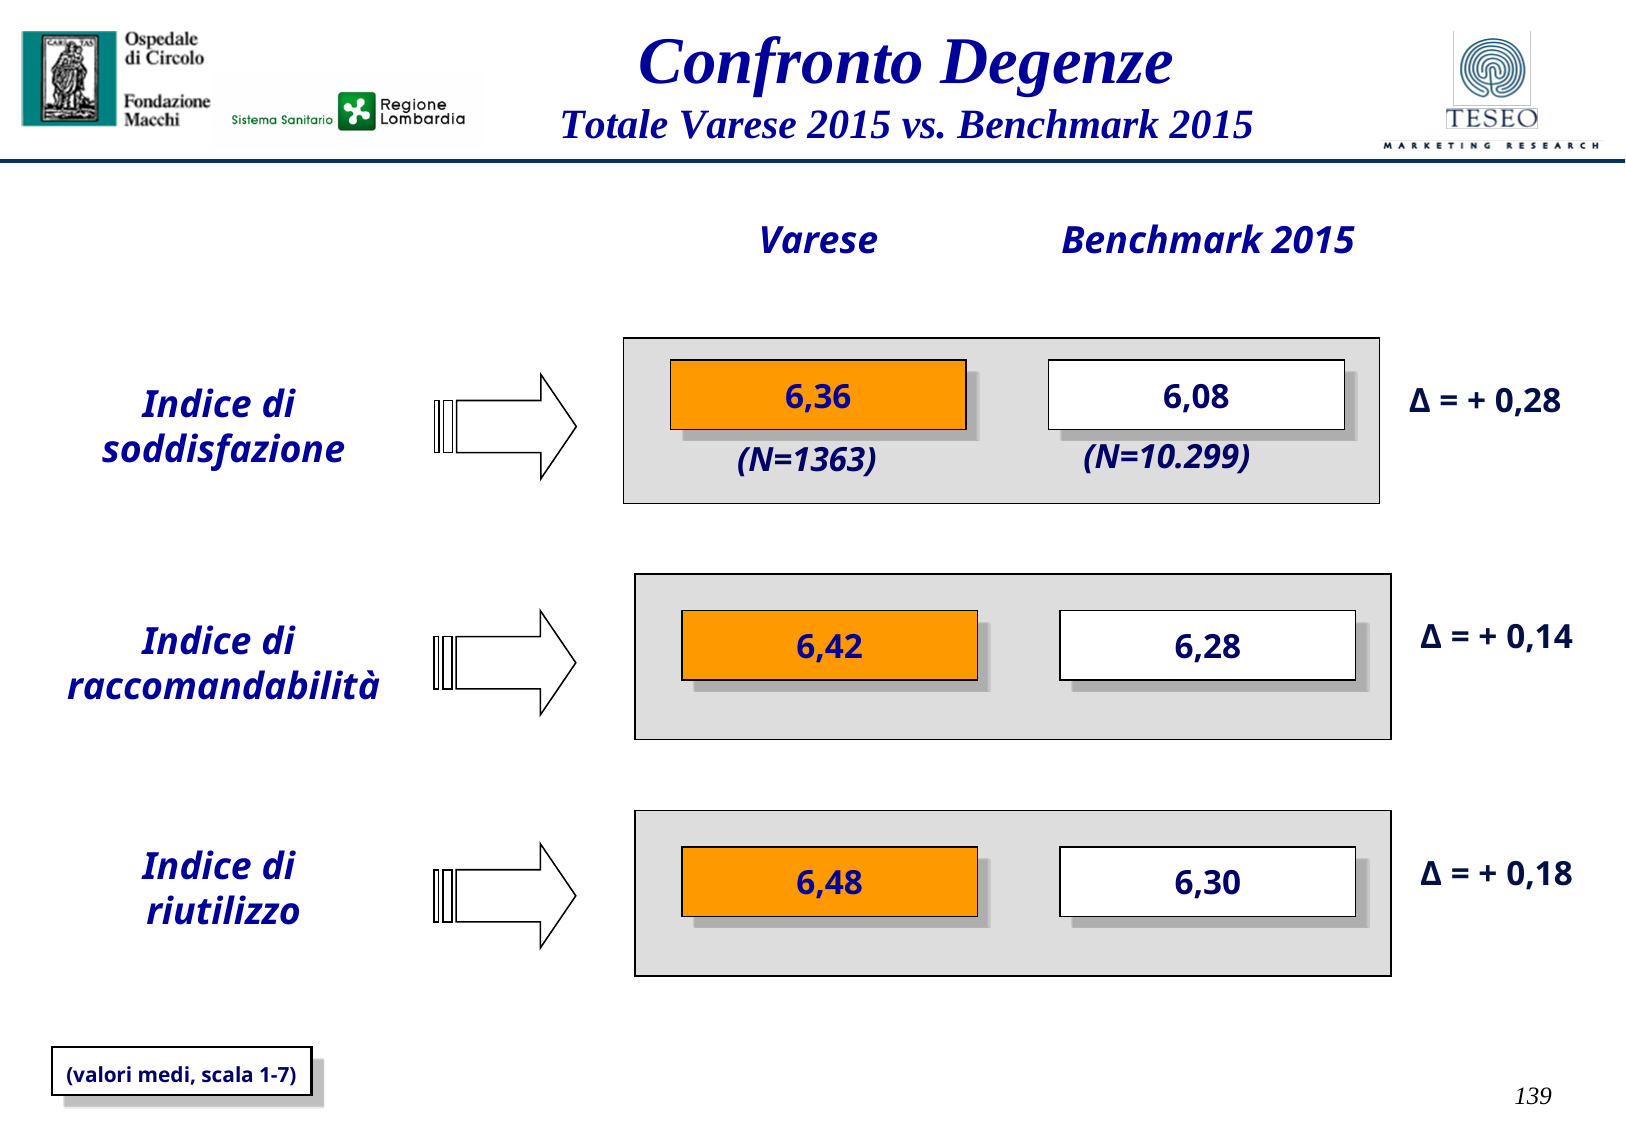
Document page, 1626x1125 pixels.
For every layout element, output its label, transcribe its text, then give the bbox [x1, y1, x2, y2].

text_box 6,08 [1048, 360, 1345, 430]
text_box Varese [743, 207, 894, 269]
text_box 6,30 [1060, 846, 1356, 917]
text_box Indice di raccomandabilità [52, 609, 396, 715]
text_box 6,48 [681, 846, 978, 917]
text_box [623, 338, 1380, 504]
text_box Δ = + 0,14 [1405, 608, 1588, 664]
picture [1381, 31, 1604, 149]
text_box (N=10.299) [1068, 427, 1266, 483]
text_box [634, 574, 1392, 740]
text_box 6,28 [1060, 610, 1356, 681]
text_box [634, 810, 1392, 977]
text_box Indice di soddisfazione [87, 371, 361, 478]
text_box Benchmark 2015 [1046, 207, 1370, 269]
text_box 6,36 [670, 360, 967, 430]
text_box 6,42 [681, 610, 978, 681]
text_box Δ = + 0,28 [1393, 371, 1577, 428]
text_box Confronto Degenze Totale Varese 2015 vs. Benchmark 2015 [363, 18, 1451, 144]
text_box Indice di riutilizzo [127, 834, 320, 940]
picture [21, 31, 483, 149]
text_box (N=1363) [722, 430, 892, 487]
text_box (valori medi, scala 1-7) [51, 1046, 312, 1095]
text_box Δ = + 0,18 [1405, 844, 1588, 900]
